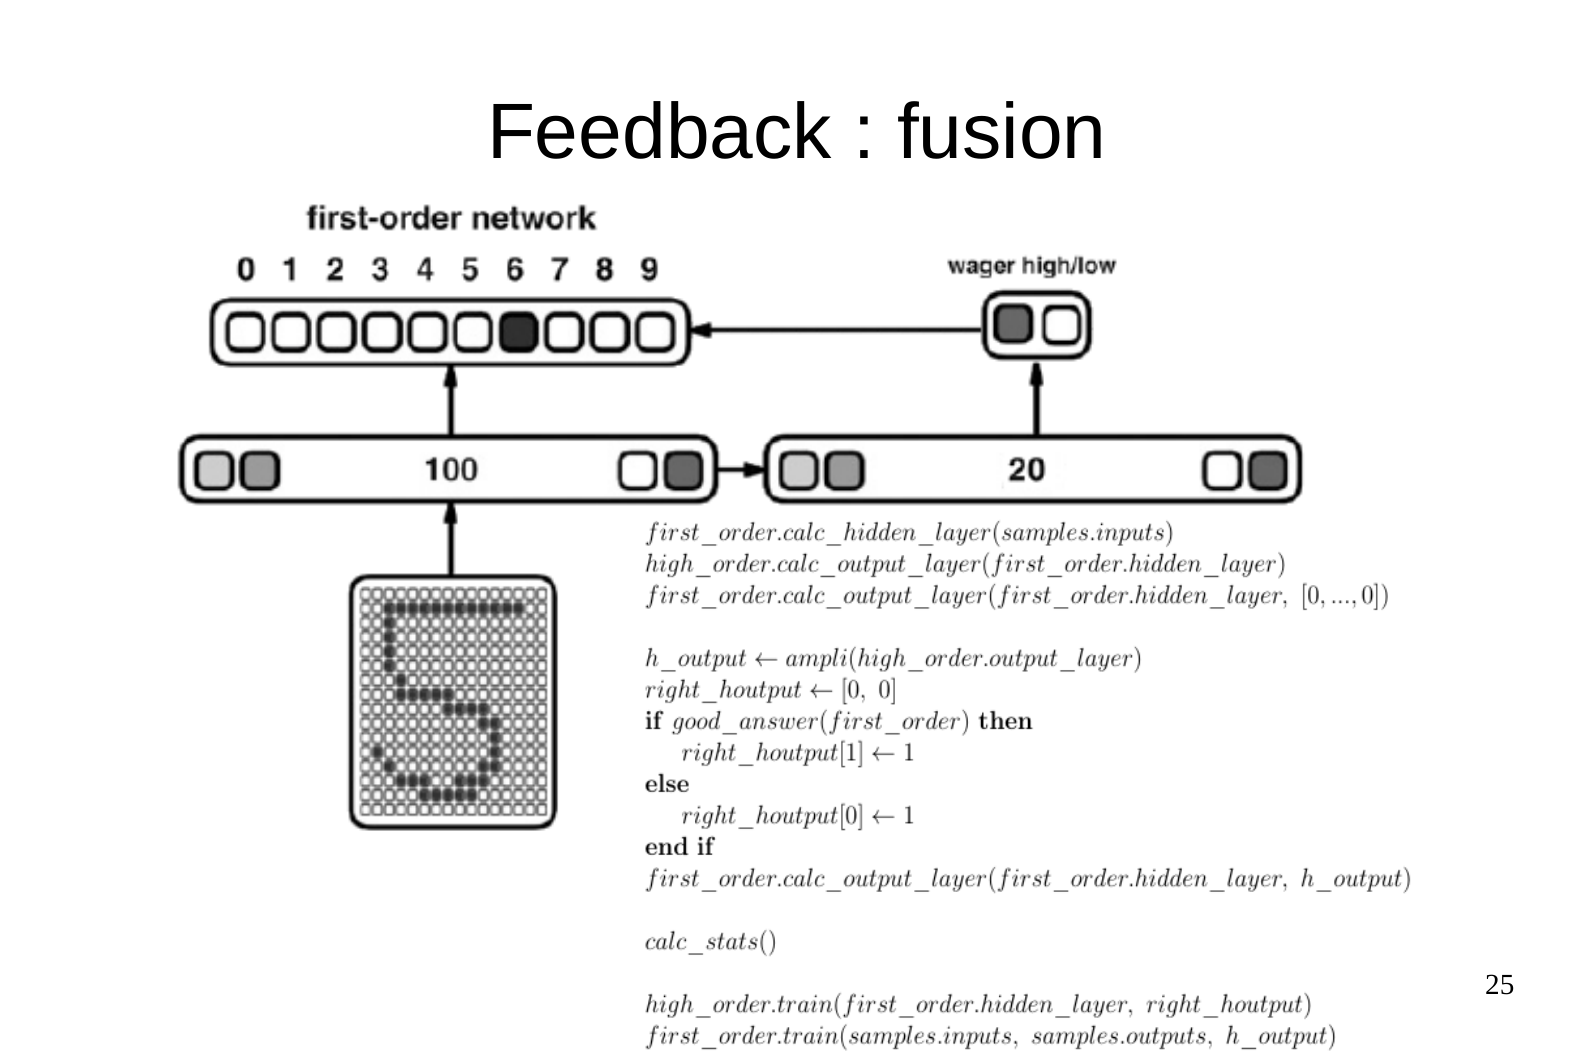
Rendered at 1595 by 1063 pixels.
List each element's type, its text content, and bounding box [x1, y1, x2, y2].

picture [165, 188, 1418, 1063]
title Feedback : fusion [79, 42, 1515, 220]
